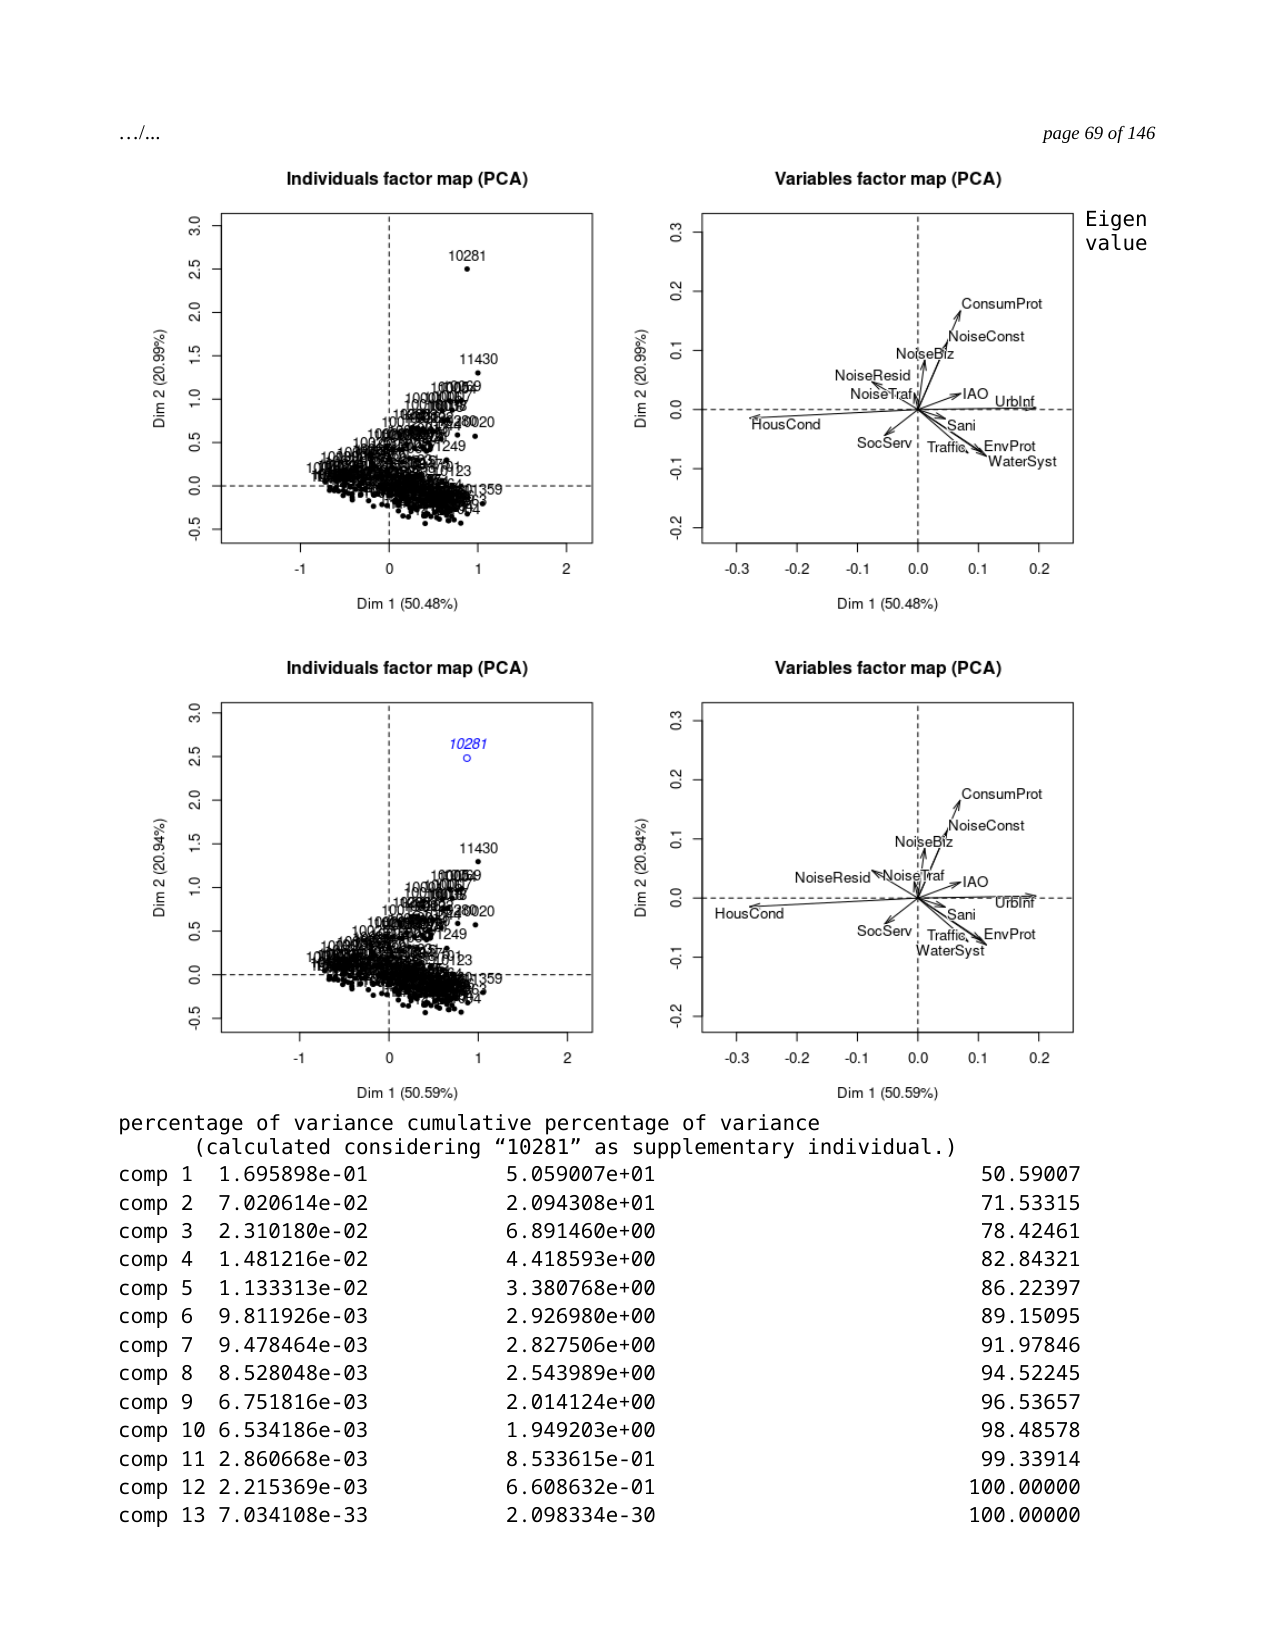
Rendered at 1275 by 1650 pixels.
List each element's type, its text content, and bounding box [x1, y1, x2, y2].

text comp 1 1.695898e-01 5.059007e+01 50.59007 [118, 1159, 1157, 1188]
text comp 7 9.478464e-03 2.827506e+00 91.97846 [118, 1330, 1157, 1358]
text comp 9 6.751816e-03 2.014124e+00 96.53657 [118, 1387, 1157, 1415]
text comp 11 2.860668e-03 8.533615e-01 99.33914 [118, 1444, 1157, 1472]
text comp 3 2.310180e-02 6.891460e+00 78.42461 [118, 1216, 1157, 1244]
text comp 5 1.133313e-02 3.380768e+00 86.22397 [118, 1273, 1157, 1301]
text comp 8 8.528048e-03 2.543989e+00 94.52245 [118, 1358, 1157, 1387]
text comp 10 6.534186e-03 1.949203e+00 98.48578 [118, 1415, 1157, 1444]
picture [151, 162, 1085, 1111]
text comp 12 2.215369e-03 6.608632e-01 100.00000 [118, 1472, 1157, 1501]
text comp 2 7.020614e-02 2.094308e+01 71.53315 [118, 1188, 1157, 1216]
text comp 13 7.034108e-33 2.098334e-30 100.00000 [118, 1501, 1157, 1529]
text comp 4 1.481216e-02 4.418593e+00 82.84321 [118, 1244, 1157, 1273]
text comp 6 9.811926e-03 2.926980e+00 89.15095 [118, 1301, 1157, 1330]
text (calculated considering “10281” as supplementary individual.) [118, 1135, 1157, 1159]
text Eigenvalue percentage of variance cumulative percentage of variance [118, 1111, 1157, 1135]
